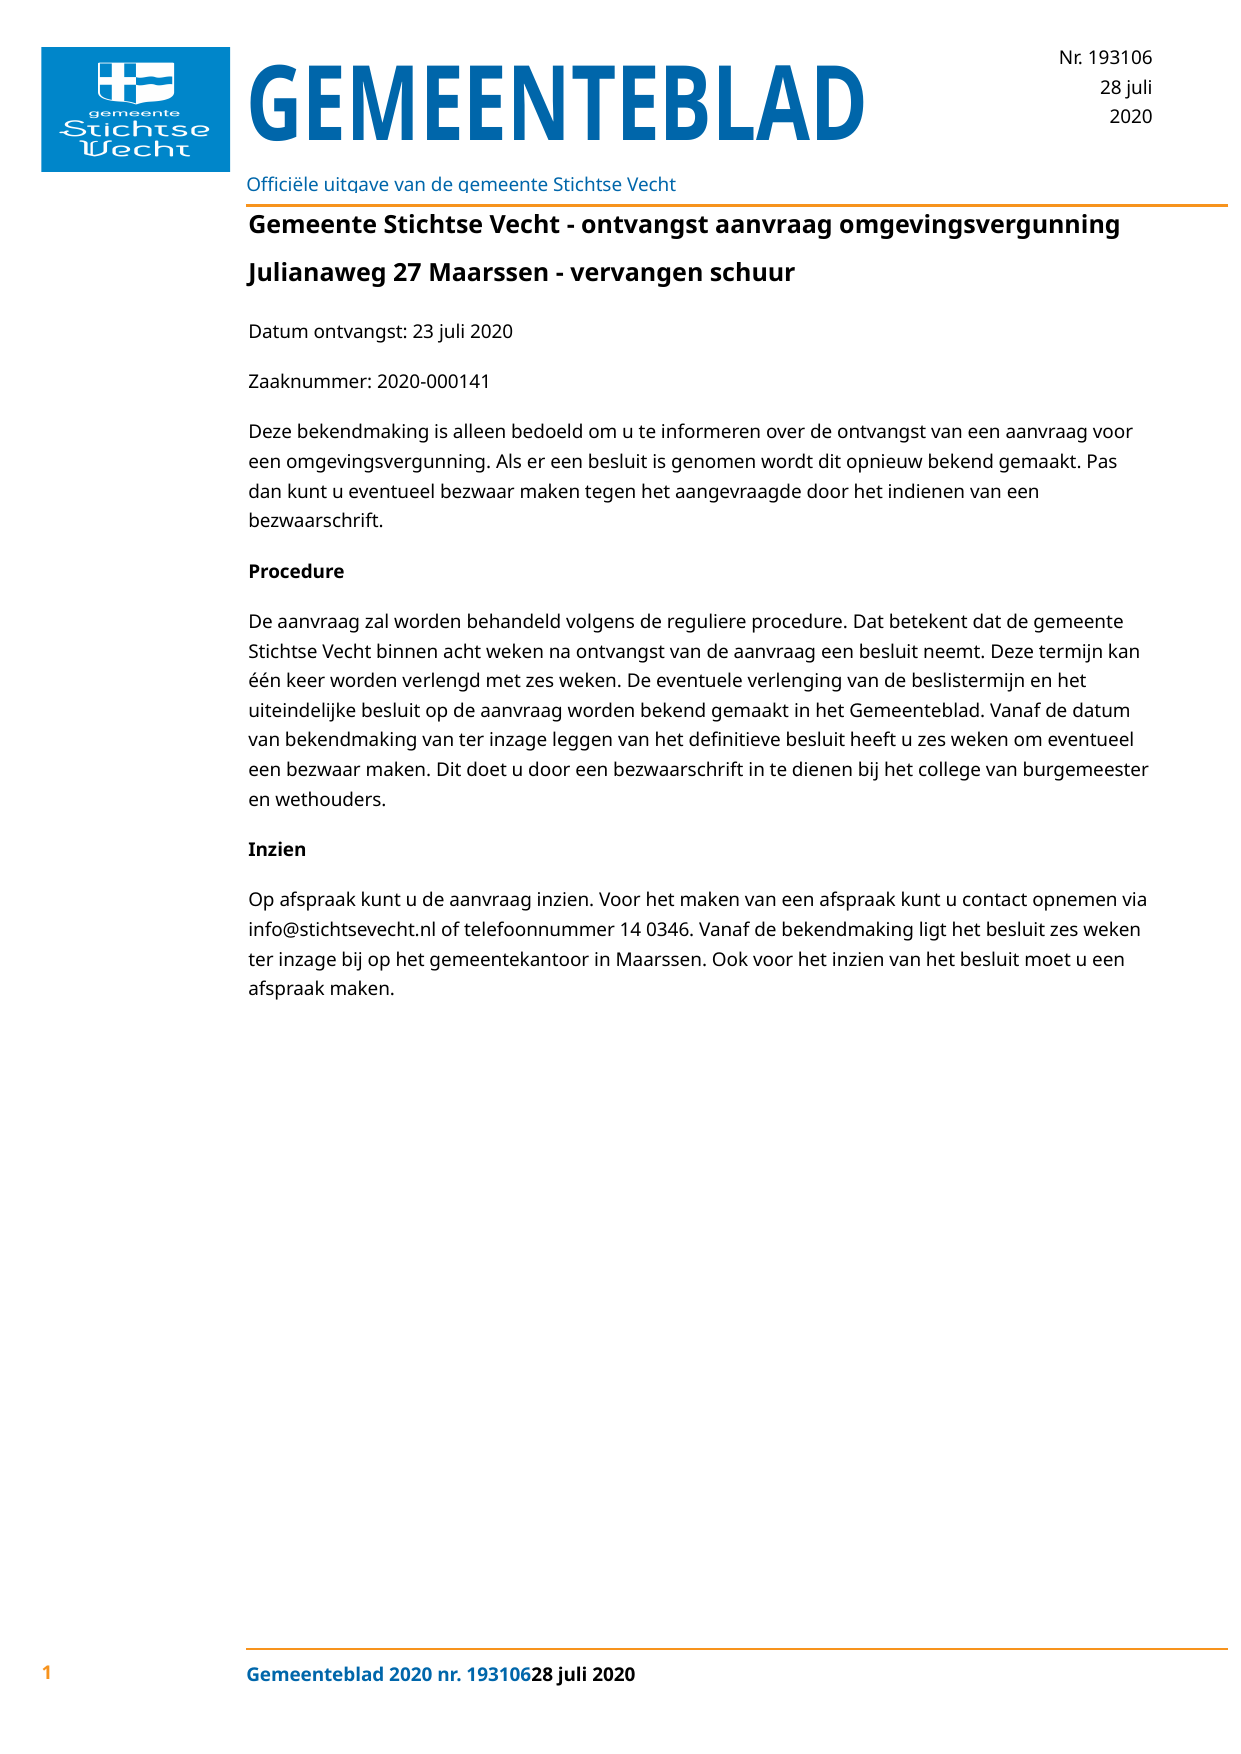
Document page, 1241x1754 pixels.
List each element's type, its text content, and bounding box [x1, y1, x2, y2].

text De aanvraag zal worden behandeld volgens de reguliere procedure. Dat betekent dat de gemeente Stichtse Vecht binnen acht weken na ontvangst van de aanvraag een besluit neemt. Deze termijn kan één keer worden verlengd met zes weken. De eventuele verlenging van de beslistermijn en het uiteindelijke besluit op de aanvraag worden bekend gemaakt in het Gemeenteblad. Vanaf de datum van bekendmaking van ter inzage leggen van het definitieve besluit heeft u zes weken om eventueel een bezwaar maken. Dit doet u door een bezwaarschrift in te dienen bij het college van burgemeester en wethouders. [248, 608, 1152, 812]
text Gemeente Stichtse Vecht - ontvangst aanvraag omgevingsvergunning Julianaweg 27 Maarssen - vervangen schuur [248, 207, 1152, 288]
text Datum ontvangst: 23 juli 2020 [248, 318, 1152, 344]
text Deze bekendmaking is alleen bedoeld om u te informeren over de ontvangst van een aanvraag voor een omgevingsvergunning. Als er een besluit is genomen wordt dit opnieuw bekend gemaakt. Pas dan kunt u eventueel bezwaar maken tegen het aangevraagde door het indienen van een bezwaarschrift. [248, 419, 1152, 533]
text Procedure [248, 558, 1152, 584]
text Op afspraak kunt u de aanvraag inzien. Voor het maken van een afspraak kunt u contact opnemen via info@stichtsevecht.nl of telefoonnummer 14 0346. Vanaf de bekendmaking ligt het besluit zes weken ter inzage bij op het gemeentekantoor in Maarssen. Ook voor het inzien van het besluit moet u een afspraak maken. [248, 887, 1152, 1001]
picture [137, 63, 174, 103]
text Inzien [248, 836, 1152, 862]
text Zaaknummer: 2020-000141 [248, 368, 1152, 394]
picture [99, 63, 135, 101]
